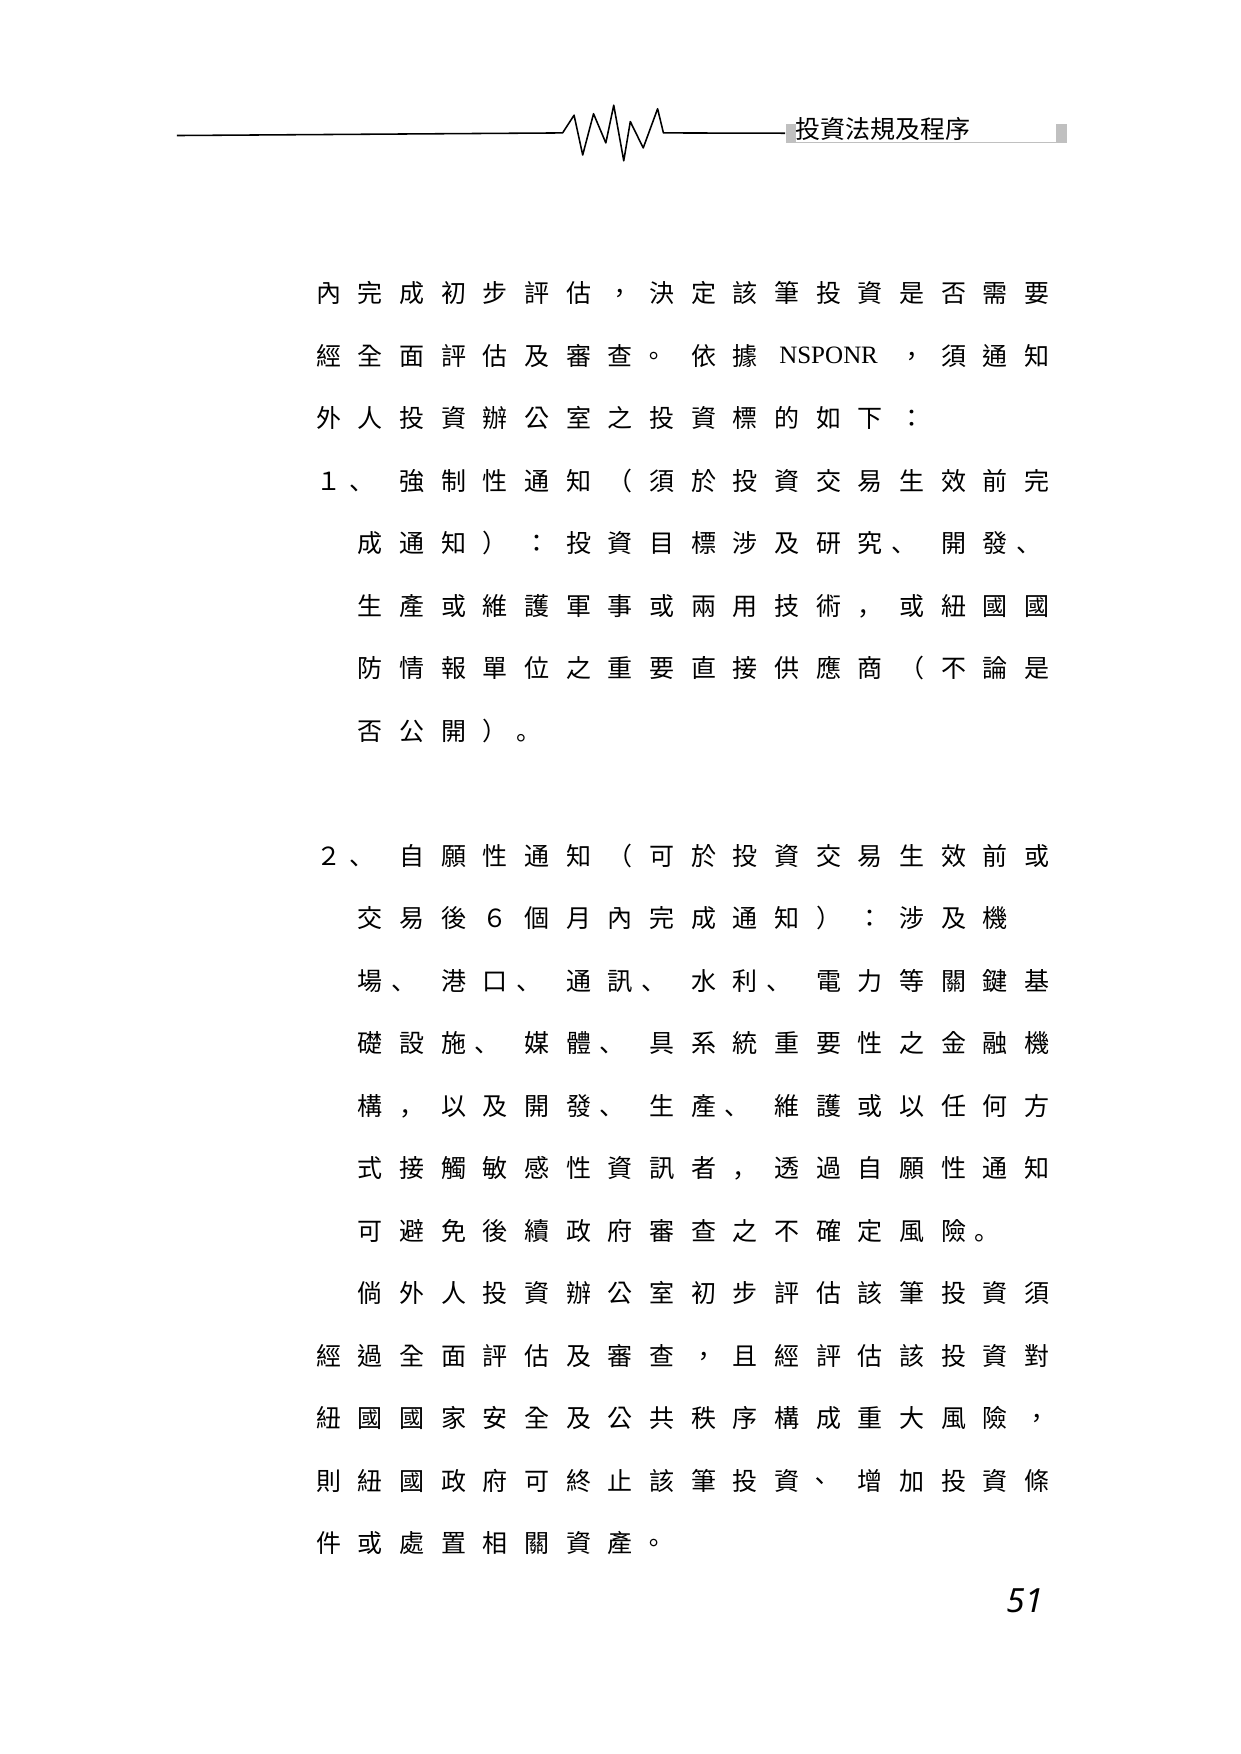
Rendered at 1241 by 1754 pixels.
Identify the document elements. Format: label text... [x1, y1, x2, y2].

text １、強制性通知（須於投資交易生效前完成通知）：投資目標涉及研究、開發、生產或維護軍事或兩用技術，或紐國國防情報單位之重要直接供應商（不論是否公開）。 [281, 438, 1058, 750]
text ２、自願性通知（可於投資交易生效前或交易後６個月內完成通知）：涉及機場、港口、通訊、水利、電力等關鍵基礎設施、媒體、具系統重要性之金融機構，以及開發、生產、維護或以任何方式接觸敏感性資訊者，透過自願性通知可避免後續政府審查之不確定風險。 [281, 813, 1058, 1250]
text 內完成初步評估，決定該筆投資是否需要經全面評估及審查。依據NSPONR，須通知外人投資辦公室之投資標的如下： [271, 250, 1058, 438]
text 倘外人投資辦公室初步評估該筆投資須經過全面評估及審查，且經評估該投資對紐國國家安全及公共秩序構成重大風險，則紐國政府可終止該筆投資、增加投資條件或處置相關資產。 [271, 1250, 1058, 1563]
